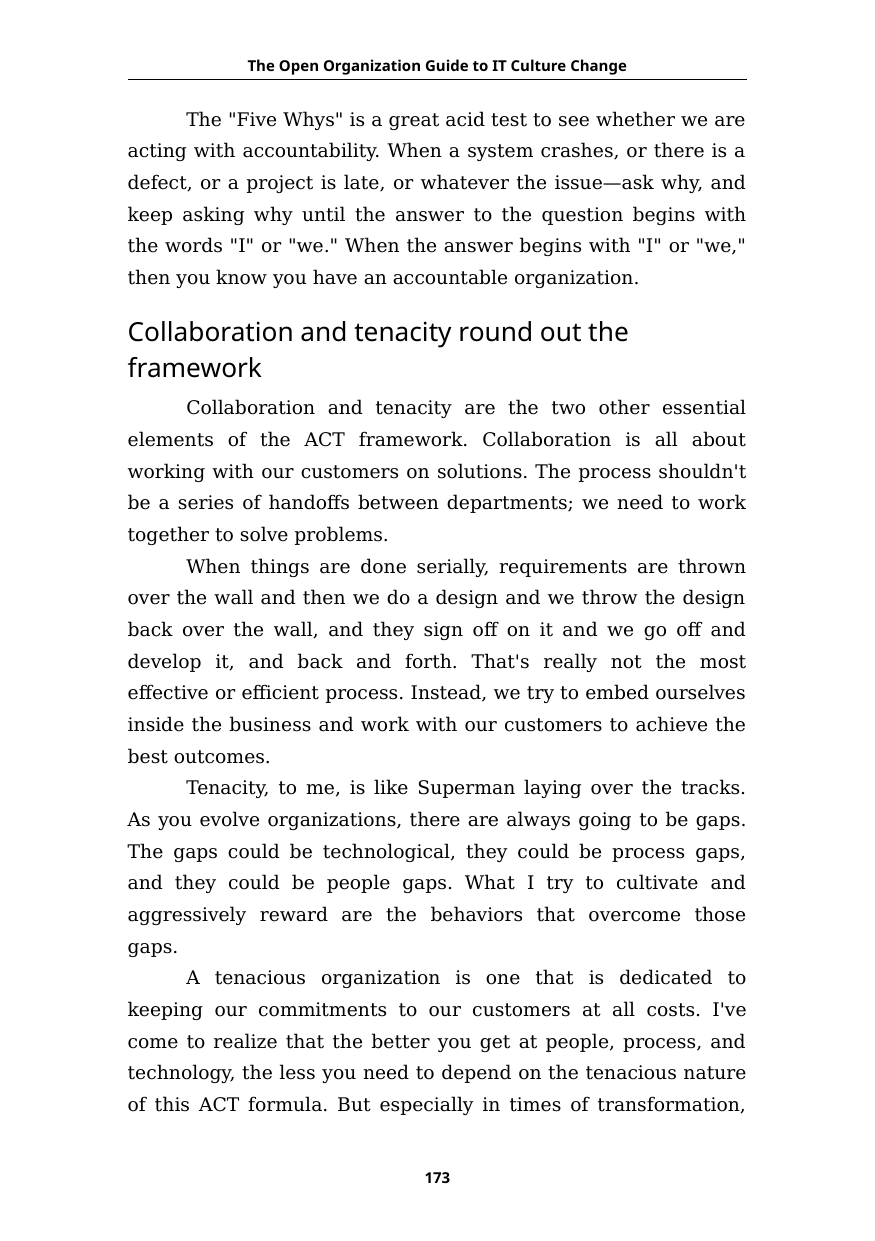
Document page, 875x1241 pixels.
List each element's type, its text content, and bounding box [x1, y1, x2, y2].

text Collaboration and tenacity are the two other essential elements of the ACT framework. Collaboration is all about working with our customers on solutions. The process shouldn't be a series of handoffs between departments; we need to work together to solve problems. [127, 397, 747, 546]
text When things are done serially, requirements are thrown over the wall and then we do a design and we throw the design back over the wall, and they sign off on it and we go off and develop it, and back and forth. That's really not the most effective or efficient process. Instead, we try to embed ourselves inside the business and work with our customers to achieve the best outcomes. [127, 556, 747, 767]
text The "Five Whys" is a great acid test to see whether we are acting with accountability. When a system crashes, or there is a defect, or a project is late, or whatever the issue—ask why, and keep asking why until the answer to the question begins with the words "I" or "we." When the answer begins with "I" or "we," then you know you have an accountable organization. [127, 109, 747, 289]
text A tenacious organization is one that is dedicated to keeping our commitments to our customers at all costs. I've come to realize that the better you get at people, process, and technology, the less you need to depend on the tenacious nature of this ACT formula. But especially in times of transformation, [127, 967, 747, 1116]
text Tenacity, to me, is like Superman laying over the tracks. As you evolve organizations, there are always going to be gaps. The gaps could be technological, they could be process gaps, and they could be people gaps. What I try to cultivate and aggressively reward are the behaviors that overcome those gaps. [127, 777, 747, 957]
subtitle Collaboration and tenacity round out the framework [127, 313, 747, 385]
